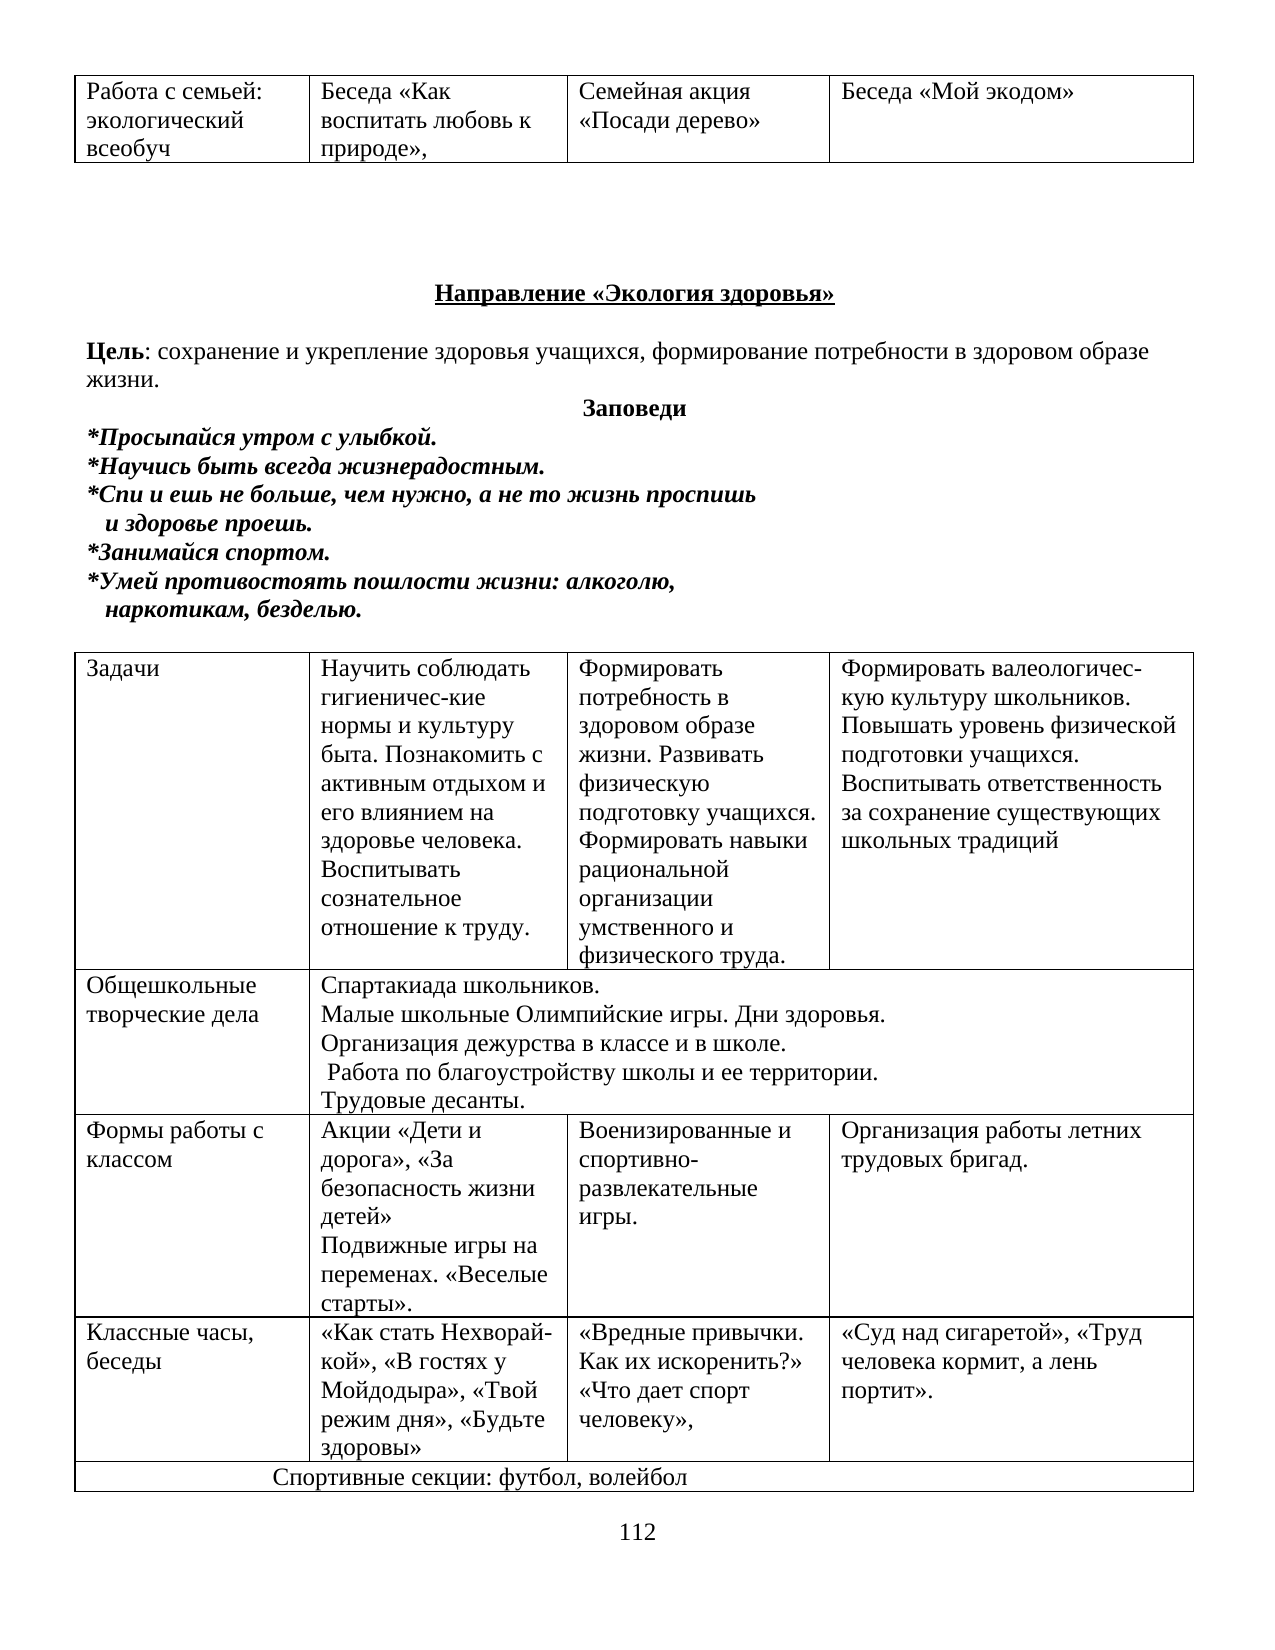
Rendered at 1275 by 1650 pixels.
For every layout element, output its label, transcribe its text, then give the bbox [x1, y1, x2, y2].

table_cell Беседа «Мой экодом» [830, 76, 1193, 162]
table_cell Классные часы, беседы [76, 1318, 309, 1461]
table_cell Беседа «Как воспитать любовь к природе», [310, 76, 567, 162]
table_cell Направление «Экология здоровья» Цель: сохранение и укрепление здоровья учащихся, формирование потребности в здоровом образе жизни. Заповеди *Просыпайся утром с улыбкой. *Научись быть всегда жизнерадостным. *Спи и ешь не больше, чем нужно, а не то жизнь проспишь и здоровье проешь. *Занимайся спортом. *Умей противостоять пошлости жизни: алкоголю, наркотикам, безделью. [75, 163, 1194, 652]
table_cell Работа с семьей: экологический всеобуч [76, 76, 309, 162]
table_cell Формировать валеологичес-кую культуру школьников. Повышать уровень физической подготовки учащихся. Воспитывать ответственность за сохранение существующих школьных традиций [830, 653, 1193, 969]
table_cell Формы работы с классом [76, 1115, 309, 1316]
table_cell Формировать потребность в здоровом образе жизни. Развивать физическую подготовку учащихся. Формировать навыки рациональной организации умственного и физического труда. [568, 653, 829, 969]
table_cell «Как стать Нехворай-кой», «В гостях у Мойдодыра», «Твой режим дня», «Будьте здоровы» [310, 1318, 567, 1461]
table_cell «Суд над сигаретой», «Труд человека кормит, а лень портит». [830, 1318, 1193, 1461]
table_cell «Вредные привычки. Как их искоренить?» «Что дает спорт человеку», [568, 1318, 829, 1461]
table_cell Акции «Дети и дорога», «За безопасность жизни детей» Подвижные игры на переменах. «Веселые старты». [310, 1115, 567, 1316]
table_cell Задачи [76, 653, 309, 969]
table_cell Организация работы летних трудовых бригад. [830, 1115, 1193, 1316]
table_cell Научить соблюдать гигиеничес-кие нормы и культуру быта. Познакомить с активным отдыхом и его влиянием на здоровье человека. Воспитывать сознательное отношение к труду. [310, 653, 567, 969]
table_cell Спортивные секции: футбол, волейбол [76, 1462, 1193, 1491]
table_cell Общешкольные творческие дела [76, 970, 309, 1114]
table_cell Спартакиада школьников. Малые школьные Олимпийские игры. Дни здоровья. Организация дежурства в классе и в школе. Работа по благоустройству школы и ее территории. Трудовые десанты. [310, 970, 1193, 1114]
table_cell Семейная акция «Посади дерево» [568, 76, 829, 162]
table_cell Военизированные и спортивно-развлекательные игры. [568, 1115, 829, 1316]
